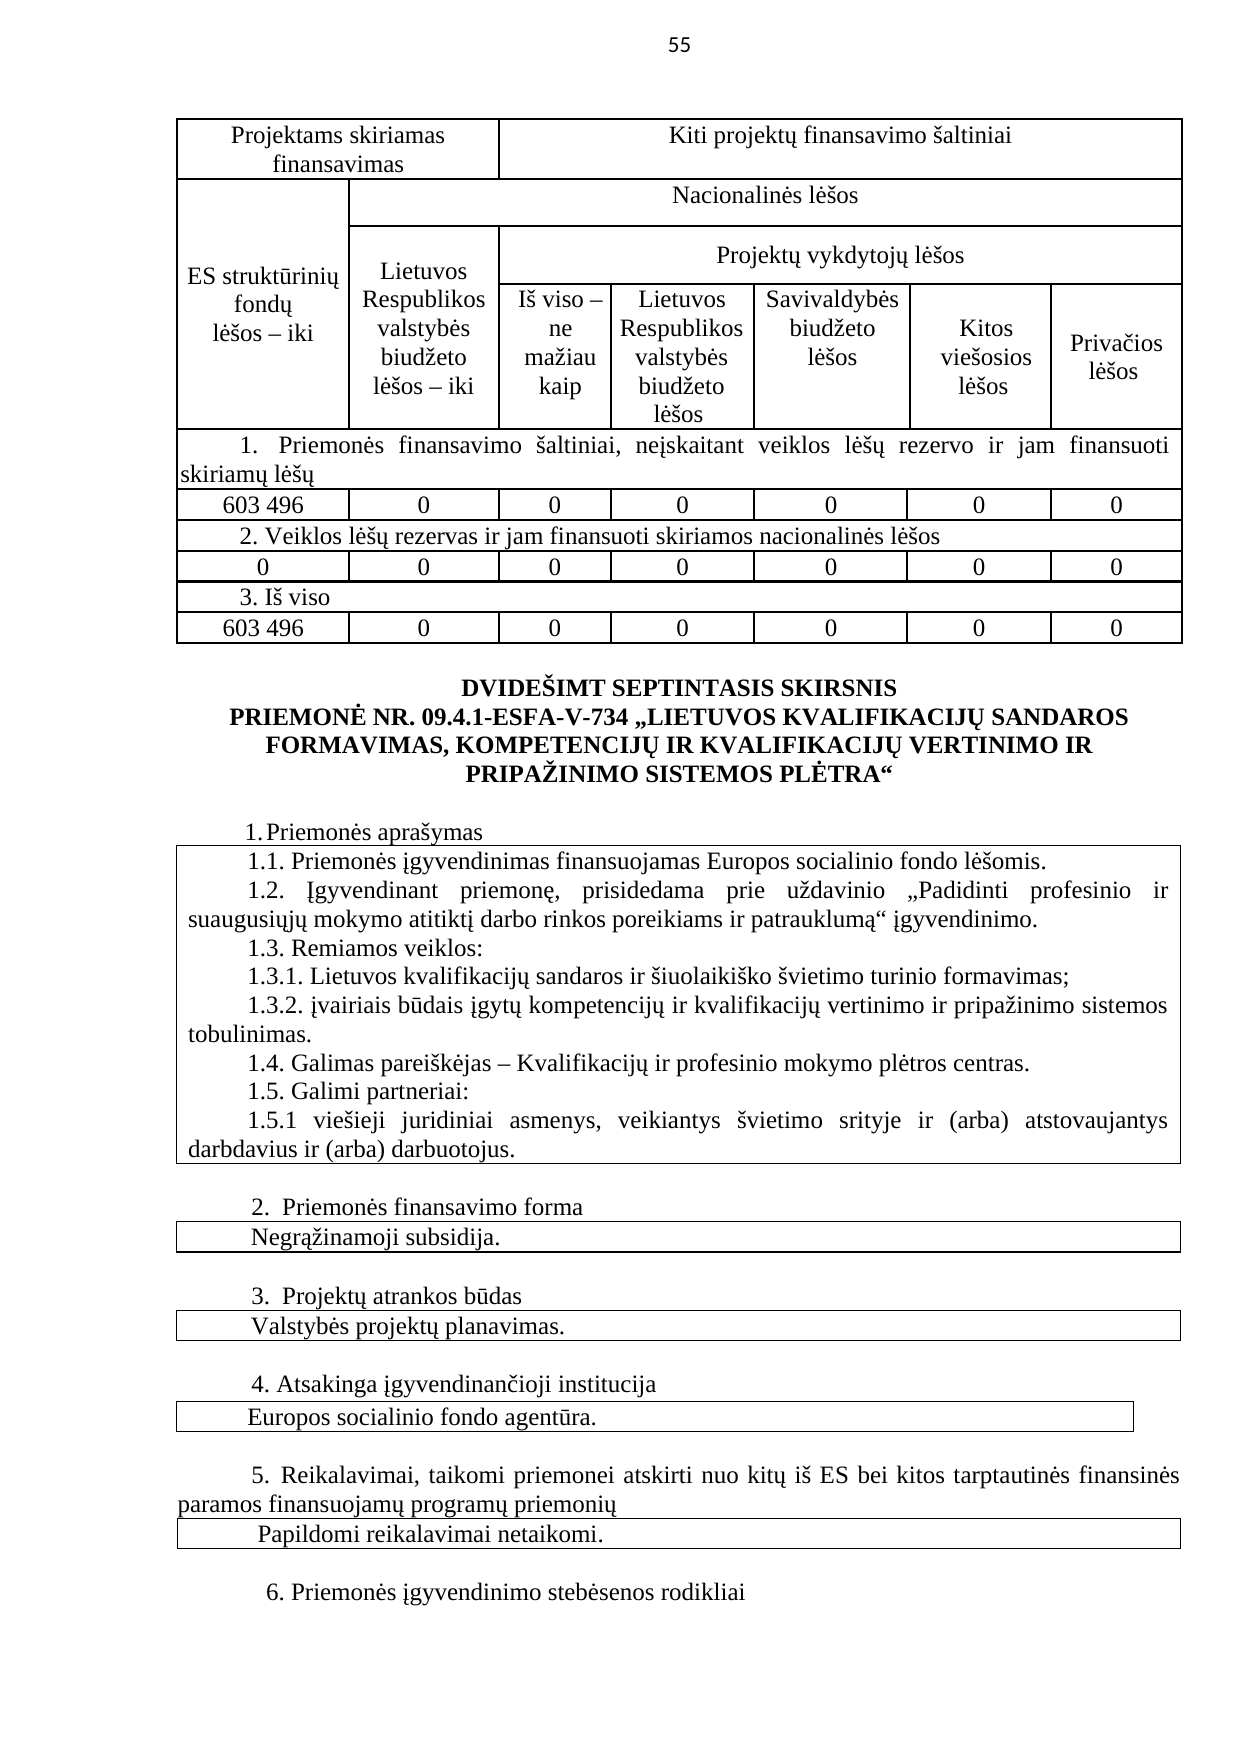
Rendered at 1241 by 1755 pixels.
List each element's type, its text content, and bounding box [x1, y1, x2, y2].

table_cell 0 [500, 552, 610, 580]
table_cell 1.2. Įgyvendinant priemonę, prisidedama prie uždavinio „Padidinti profesinio ir suaugusiųjų mokymo atitiktį darbo rinkos poreikiams ir patrauklumą“ įgyvendinimo. [177, 875, 1180, 933]
table_cell 0 [178, 552, 348, 580]
table_cell 0 [755, 490, 906, 519]
table_cell 0 [755, 552, 906, 580]
table_cell Projektų vykdytojų lėšos [500, 227, 1181, 282]
table_cell Lietuvos Respublikos valstybės biudžeto lėšos [612, 285, 753, 428]
table_cell 0 [350, 613, 498, 642]
table_cell 0 [908, 490, 1050, 519]
table_cell 603 496 [178, 613, 348, 642]
text 3. Projektų atrankos būdas [251, 1281, 1181, 1310]
table_cell Lietuvos Respublikos valstybės biudžeto lėšos – iki [350, 227, 498, 428]
table_header Valstybės projektų planavimas. [177, 1311, 1180, 1340]
text 6. Priemonės įgyvendinimo stebėsenos rodikliai [266, 1577, 1181, 1606]
table_cell Iš viso – ne mažiau kaip [500, 285, 610, 428]
table_cell 0 [1052, 490, 1181, 519]
table_cell 0 [612, 490, 753, 519]
table_cell Savivaldybės biudžeto lėšos [755, 285, 909, 428]
text DVIDEŠIMT SEPTINTASIS SKIRSNIS [177, 673, 1181, 702]
text 2. Priemonės finansavimo forma [251, 1192, 1181, 1221]
table_cell 3. Iš viso [178, 583, 1181, 611]
table_cell 0 [755, 613, 906, 642]
table_cell 603 496 [178, 490, 348, 519]
table_header Kiti projektų finansavimo šaltiniai [500, 120, 1181, 178]
table_cell 0 [350, 490, 498, 519]
table_cell 1.3. Remiamos veiklos: 1.3.1. Lietuvos kvalifikacijų sandaros ir šiuolaikiško švietimo turinio formavimas; 1.3.2. įvairiais būdais įgytų kompetencijų ir kvalifikacijų vertinimo ir pripažinimo sistemos tobulinimas. [177, 933, 1180, 1048]
text 1. Priemonės aprašymas [244, 817, 1181, 845]
table_cell 0 [908, 613, 1050, 642]
table_header Europos socialinio fondo agentūra. [177, 1402, 1133, 1431]
table_cell 0 [500, 490, 610, 519]
table_cell 0 [350, 552, 498, 580]
table_cell Privačios lėšos [1052, 285, 1181, 428]
table_cell 1.5. Galimi partneriai: 1.5.1 viešieji juridiniai asmenys, veikiantys švietimo srityje ir (arba) atstovaujantys darbdavius ir (arba) darbuotojus. [177, 1076, 1180, 1163]
table_cell ES struktūrinių fondų lėšos – iki [178, 180, 348, 428]
text PRIEMONĖ NR. 09.4.1-ESFA-V-734 „LIETUVOS KVALIFIKACIJŲ SANDAROS FORMAVIMAS, KOMPETENCIJŲ IR KVALIFIKACIJŲ VERTINIMO IR PRIPAŽINIMO SISTEMOS PLĖTRA“ [177, 702, 1181, 788]
table_cell 0 [908, 552, 1050, 580]
table_cell 0 [500, 613, 610, 642]
table_cell 1.4. Galimas pareiškėjas – Kvalifikacijų ir profesinio mokymo plėtros centras. [177, 1048, 1180, 1076]
text 5. Reikalavimai, taikomi priemonei atskirti nuo kitų iš ES bei kitos tarptautinės finansinės paramos finansuojamų programų priemonių [177, 1460, 1181, 1518]
table_cell 1. Priemonės finansavimo šaltiniai, neįskaitant veiklos lėšų rezervo ir jam finansuoti skiriamų lėšų [178, 430, 1181, 488]
table_cell 0 [1052, 613, 1181, 642]
table_cell Kitos viešosios lėšos [911, 285, 1050, 428]
table_header Papildomi reikalavimai netaikomi. [178, 1519, 1180, 1548]
table_header 1.1. Priemonės įgyvendinimas finansuojamas Europos socialinio fondo lėšomis. [177, 846, 1180, 875]
table_cell 0 [612, 613, 753, 642]
table_cell 2. Veiklos lėšų rezervas ir jam finansuoti skiriamos nacionalinės lėšos [178, 521, 1181, 549]
table_header Projektams skiriamas finansavimas [178, 120, 498, 178]
table_cell 0 [612, 552, 753, 580]
table_cell Nacionalinės lėšos [350, 180, 1181, 225]
table_header Negrąžinamoji subsidija. [177, 1222, 1180, 1251]
table_cell 0 [1052, 552, 1181, 580]
text 4. Atsakinga įgyvendinančioji institucija [251, 1369, 1181, 1398]
